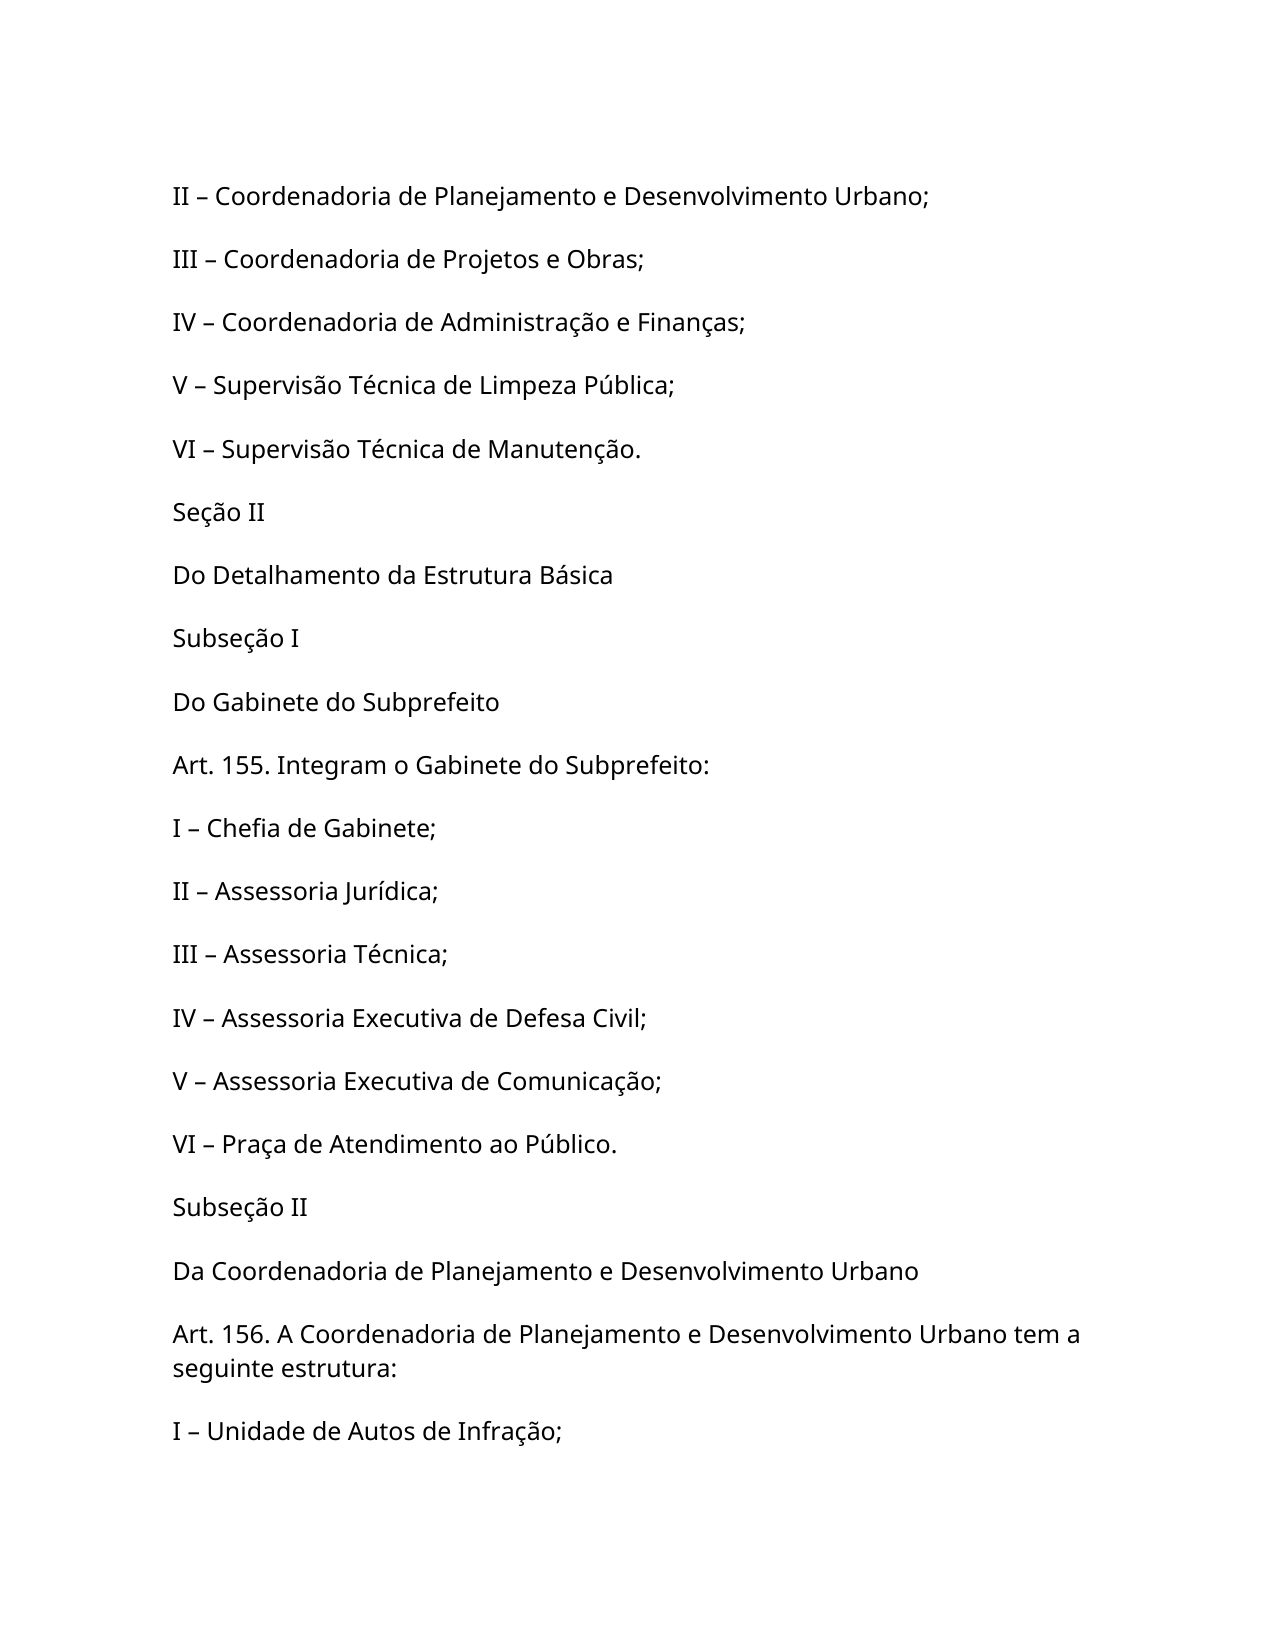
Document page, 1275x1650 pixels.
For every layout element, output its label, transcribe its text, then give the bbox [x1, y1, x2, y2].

table_header II – Coordenadoria de Planejamento e Desenvolvimento Urbano; III – Coordenadoria de Projetos e Obras; IV – Coordenadoria de Administração e Finanças; V – Supervisão Técnica de Limpeza Pública; VI – Supervisão Técnica de Manutenção. Seção II Do Detalhamento da Estrutura Básica Subseção I Do Gabinete do Subprefeito Art. 155. Integram o Gabinete do Subprefeito: I – Chefia de Gabinete; II – Assessoria Jurídica; III – Assessoria Técnica; IV – Assessoria Executiva de Defesa Civil; V – Assessoria Executiva de Comunicação; VI – Praça de Atendimento ao Público. Subseção II Da Coordenadoria de Planejamento e Desenvolvimento Urbano Art. 156. A Coordenadoria de Planejamento e Desenvolvimento Urbano tem a seguinte estrutura: I – Unidade de Autos de Infração; [171, 148, 1104, 1478]
